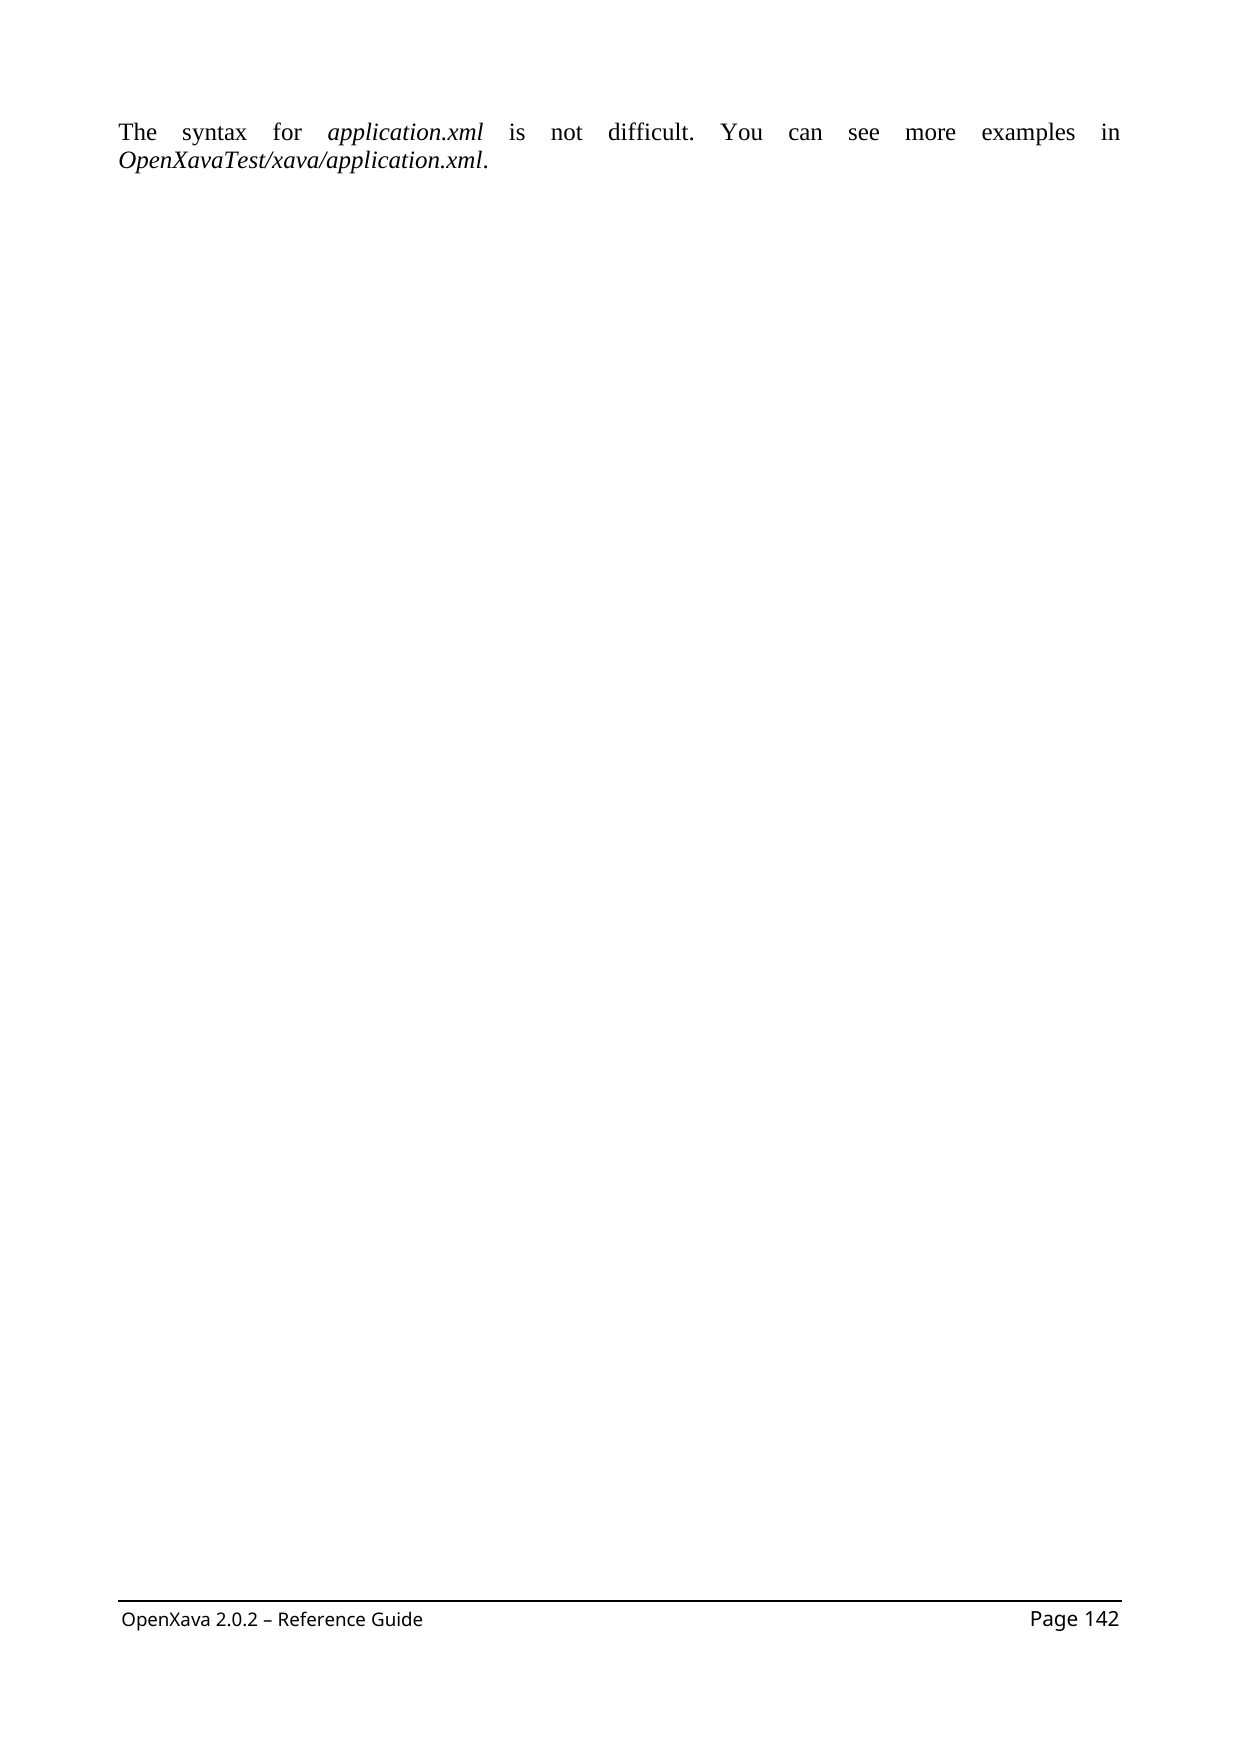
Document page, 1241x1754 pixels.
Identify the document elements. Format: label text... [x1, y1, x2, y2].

text The syntax for application.xml is not difficult. You can see more examples in OpenXavaTest/xava/application.xml. [118, 118, 1122, 173]
